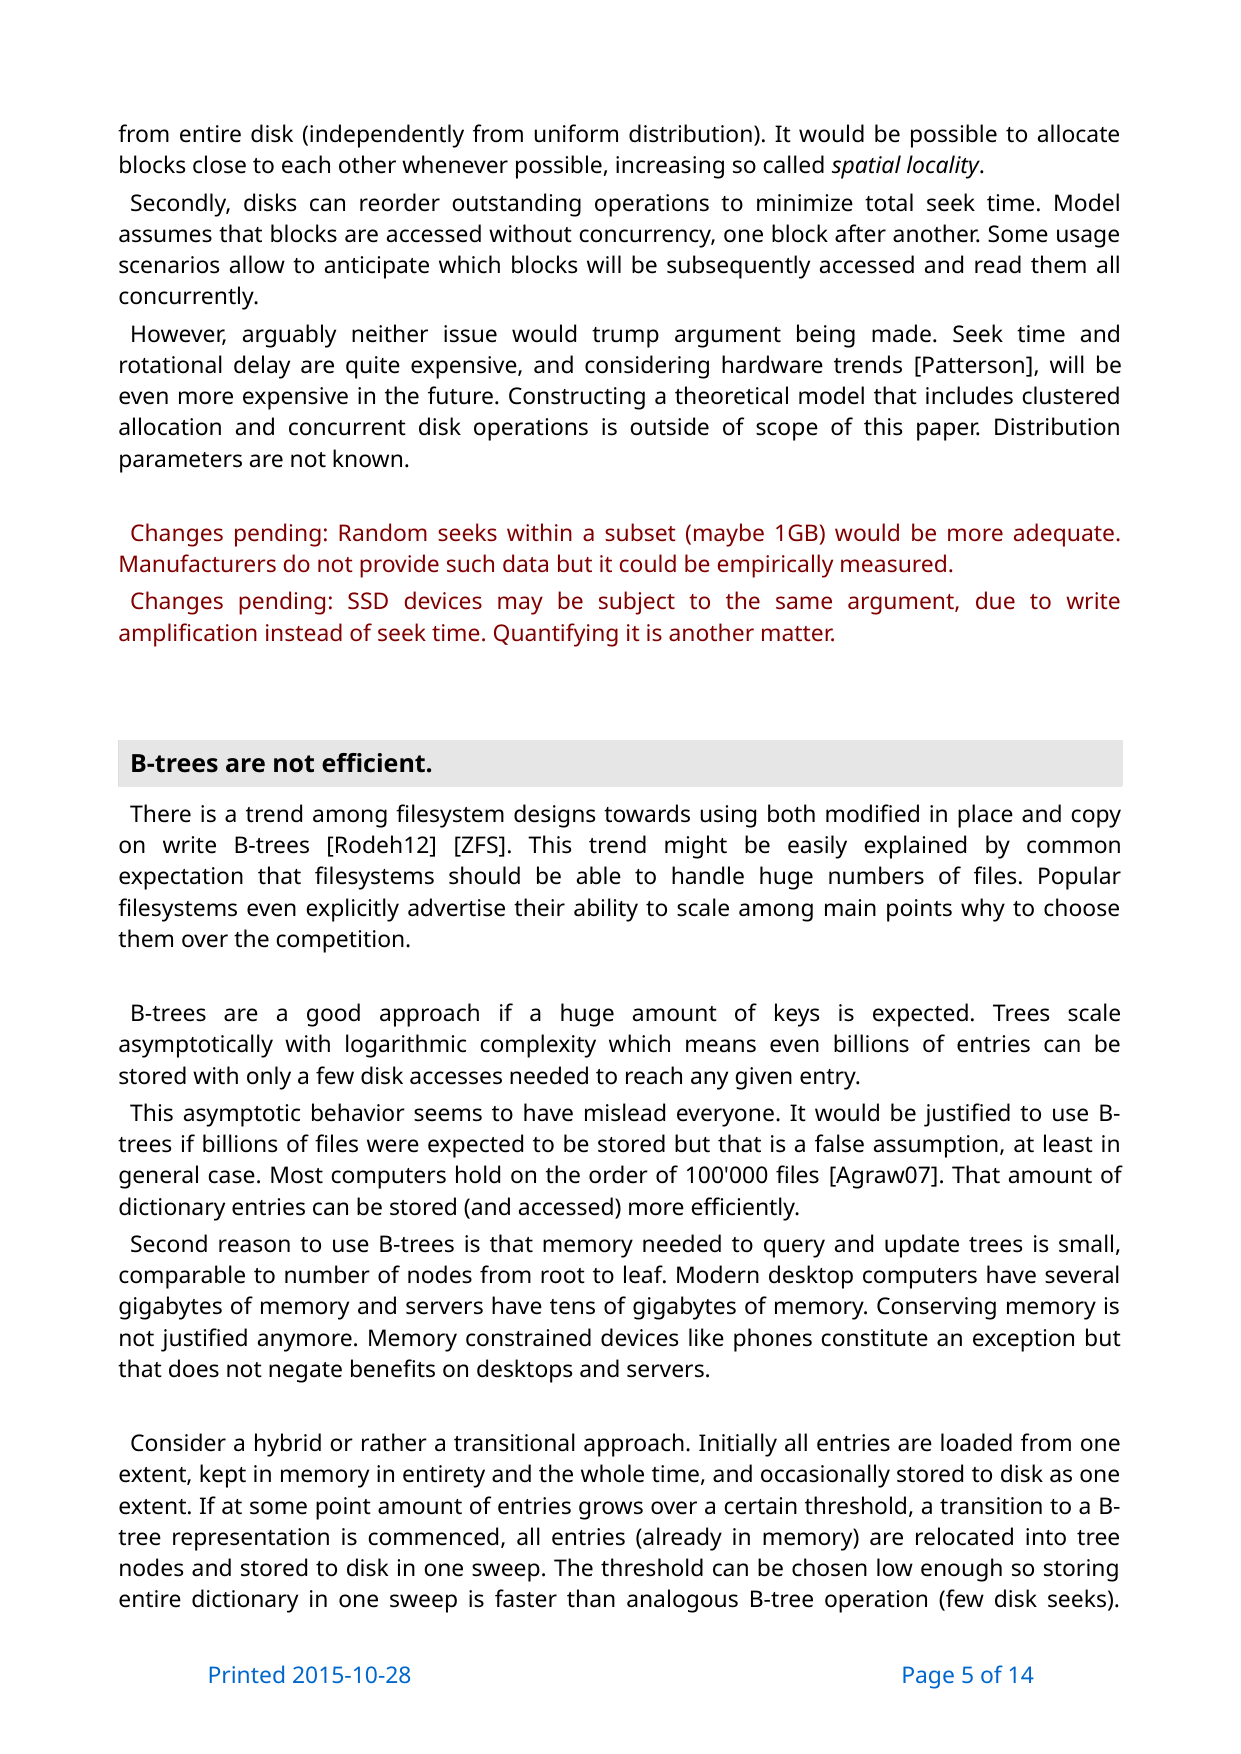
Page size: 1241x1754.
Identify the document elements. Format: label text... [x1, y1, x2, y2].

subtitle B-trees are not efficient. [119, 741, 1122, 786]
text There is a trend among filesystem designs towards using both modified in place and copy on write B-trees [Rodeh12] [ZFS]. This trend might be easily explained by common expectation that filesystems should be able to handle huge numbers of files. Popular filesystems even explicitly advertise their ability to scale among main points why to choose them over the competition. [118, 798, 1122, 954]
text This asymptotic behavior seems to have mislead everyone. It would be justified to use B-trees if billions of files were expected to be stored but that is a false assumption, at least in general case. Most computers hold on the order of 100'000 files [Agraw07]. That amount of dictionary entries can be stored (and accessed) more efficiently. [118, 1097, 1122, 1222]
text However, arguably neither issue would trump argument being made. Seek time and rotational delay are quite expensive, and considering hardware trends [Patterson], will be even more expensive in the future. Constructing a theoretical model that includes clustered allocation and concurrent disk operations is outside of scope of this paper. Distribution parameters are not known. [118, 317, 1122, 474]
text B-trees are a good approach if a huge amount of keys is expected. Trees scale asymptotically with logarithmic complexity which means even billions of entries can be stored with only a few disk accesses needed to reach any given entry. [118, 997, 1122, 1091]
text Secondly, disks can reorder outstanding operations to minimize total seek time. Model assumes that blocks are accessed without concurrency, one block after another. Some usage scenarios allow to anticipate which blocks will be subsequently accessed and read them all concurrently. [118, 187, 1122, 312]
text from entire disk (independently from uniform distribution). It would be possible to allocate blocks close to each other whenever possible, increasing so called spatial locality. [118, 118, 1122, 181]
text Second reason to use B-trees is that memory needed to query and update trees is small, comparable to number of nodes from root to leaf. Modern desktop computers have several gigabytes of memory and servers have tens of gigabytes of memory. Conserving memory is not justified anymore. Memory constrained devices like phones constitute an exception but that does not negate benefits on desktops and servers. [118, 1228, 1122, 1384]
text Consider a hybrid or rather a transitional approach. Initially all entries are loaded from one extent, kept in memory in entirety and the whole time, and occasionally stored to disk as one extent. If at some point amount of entries grows over a certain threshold, a transition to a B-tree representation is commenced, all entries (already in memory) are relocated into tree nodes and stored to disk in one sweep. The threshold can be chosen low enough so storing entire dictionary in one sweep is faster than analogous B-tree operation (few disk seeks). [118, 1427, 1122, 1615]
text Changes pending: SSD devices may be subject to the same argument, due to write amplification instead of seek time. Quantifying it is another matter. [118, 585, 1122, 648]
text Changes pending: Random seeks within a subset (maybe 1GB) would be more adequate. Manufacturers do not provide such data but it could be empirically measured. [118, 517, 1122, 579]
